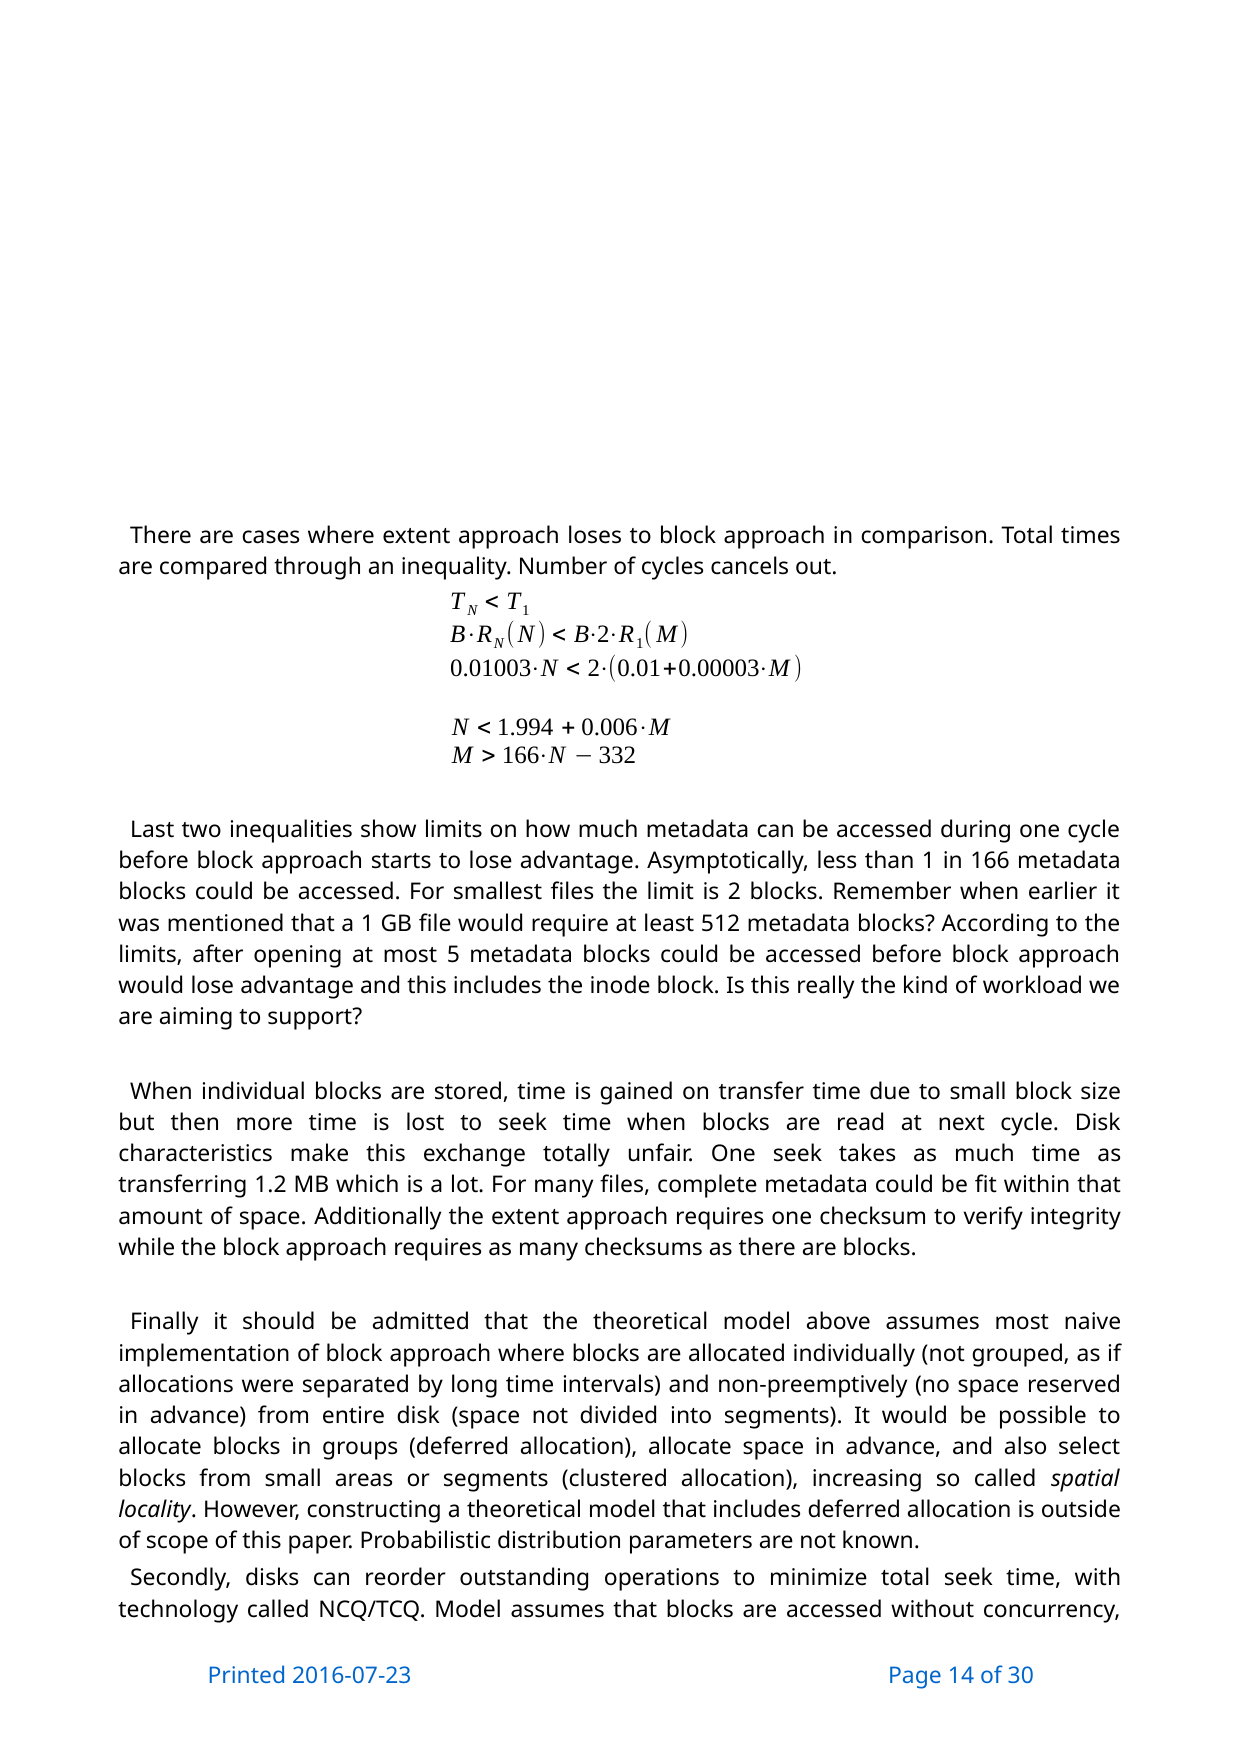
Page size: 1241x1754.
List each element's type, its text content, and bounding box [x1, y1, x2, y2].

text When individual blocks are stored, time is gained on transfer time due to small block size but then more time is lost to seek time when blocks are read at next cycle. Disk characteristics make this exchange totally unfair. One seek takes as much time as transferring 1.2 MB which is a lot. For many files, complete metadata could be fit within that amount of space. Additionally the extent approach requires one checksum to verify integrity while the block approach requires as many checksums as there are blocks. [118, 1075, 1122, 1262]
text There are cases where extent approach loses to block approach in comparison. Total times are compared through an inequality. Number of cycles cancels out. [118, 519, 1122, 581]
text Secondly, disks can reorder outstanding operations to minimize total seek time, with technology called NCQ/TCQ. Model assumes that blocks are accessed without concurrency, [118, 1561, 1122, 1624]
text Last two inequalities show limits on how much metadata can be accessed during one cycle before block approach starts to lose advantage. Asymptotically, less than 1 in 166 metadata blocks could be accessed. For smallest files the limit is 2 blocks. Remember when earlier it was mentioned that a 1 GB file would require at least 512 metadata blocks? According to the limits, after opening at most 5 metadata blocks could be accessed before block approach would lose advantage and this includes the inode block. Is this really the kind of workload we are aiming to support? [118, 813, 1122, 1032]
text Finally it should be admitted that the theoretical model above assumes most naive implementation of block approach where blocks are allocated individually (not grouped, as if allocations were separated by long time intervals) and non-preemptively (no space reserved in advance) from entire disk (space not divided into segments). It would be possible to allocate blocks in groups (deferred allocation), allocate space in advance, and also select blocks from small areas or segments (clustered allocation), increasing so called spatial locality. However, constructing a theoretical model that includes deferred allocation is outside of scope of this paper. Probabilistic distribution parameters are not known. [118, 1305, 1122, 1555]
